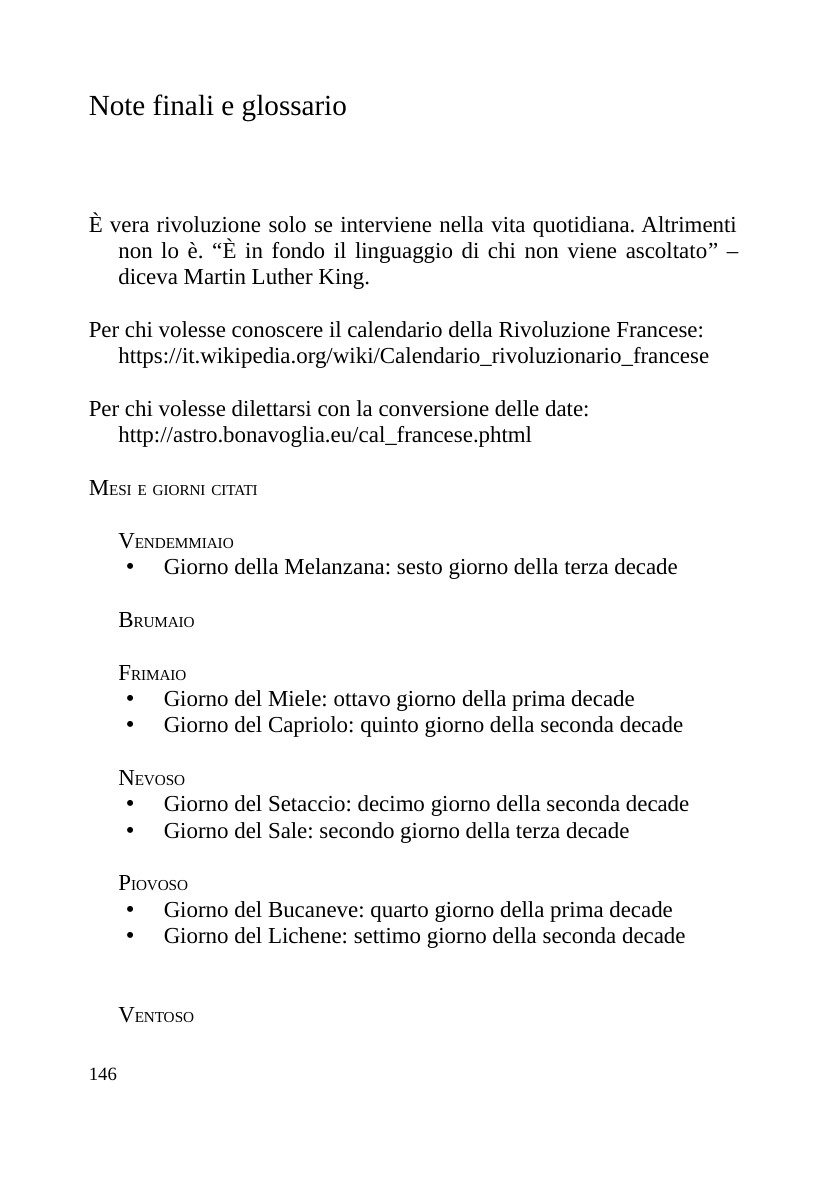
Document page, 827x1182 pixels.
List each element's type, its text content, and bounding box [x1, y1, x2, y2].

text http://astro.bonavoglia.eu/cal_francese.phtml [88, 421, 738, 448]
list Giorno del Setaccio: decimo giorno della seconda decade [126, 790, 738, 817]
list Giorno del Capriolo: quinto giorno della seconda decade [126, 711, 738, 738]
text Frimaio [88, 659, 738, 685]
text Piovoso [88, 869, 738, 896]
text Per chi volesse dilettarsi con la conversione delle date: [88, 395, 738, 421]
text Vendemmiaio [88, 527, 738, 553]
text Brumaio [88, 606, 738, 632]
list Giorno del Bucaneve: quarto giorno della prima decade [126, 896, 738, 922]
list Giorno del Miele: ottavo giorno della prima decade [126, 685, 738, 711]
text Per chi volesse conoscere il calendario della Rivoluzione Francese: [88, 316, 738, 342]
list Giorno del Lichene: settimo giorno della seconda decade [126, 922, 738, 948]
text Nevoso [88, 764, 738, 790]
text Note finali e glossario [88, 88, 738, 122]
list Giorno della Melanzana: sesto giorno della terza decade [126, 553, 738, 579]
text Ventoso [88, 1001, 738, 1028]
list Giorno del Sale: secondo giorno della terza decade [126, 817, 738, 843]
text è vera rivoluzione solo se interviene nella vita quotidiana. Altrimenti non lo è. “è in fondo il linguaggio di chi non viene ascoltato” ‒ diceva Martin Luther King. [88, 211, 738, 290]
text Mesi e giorni citati [88, 474, 738, 501]
text https://it.wikipedia.org/wiki/Calendario_rivoluzionario_francese [88, 342, 738, 369]
